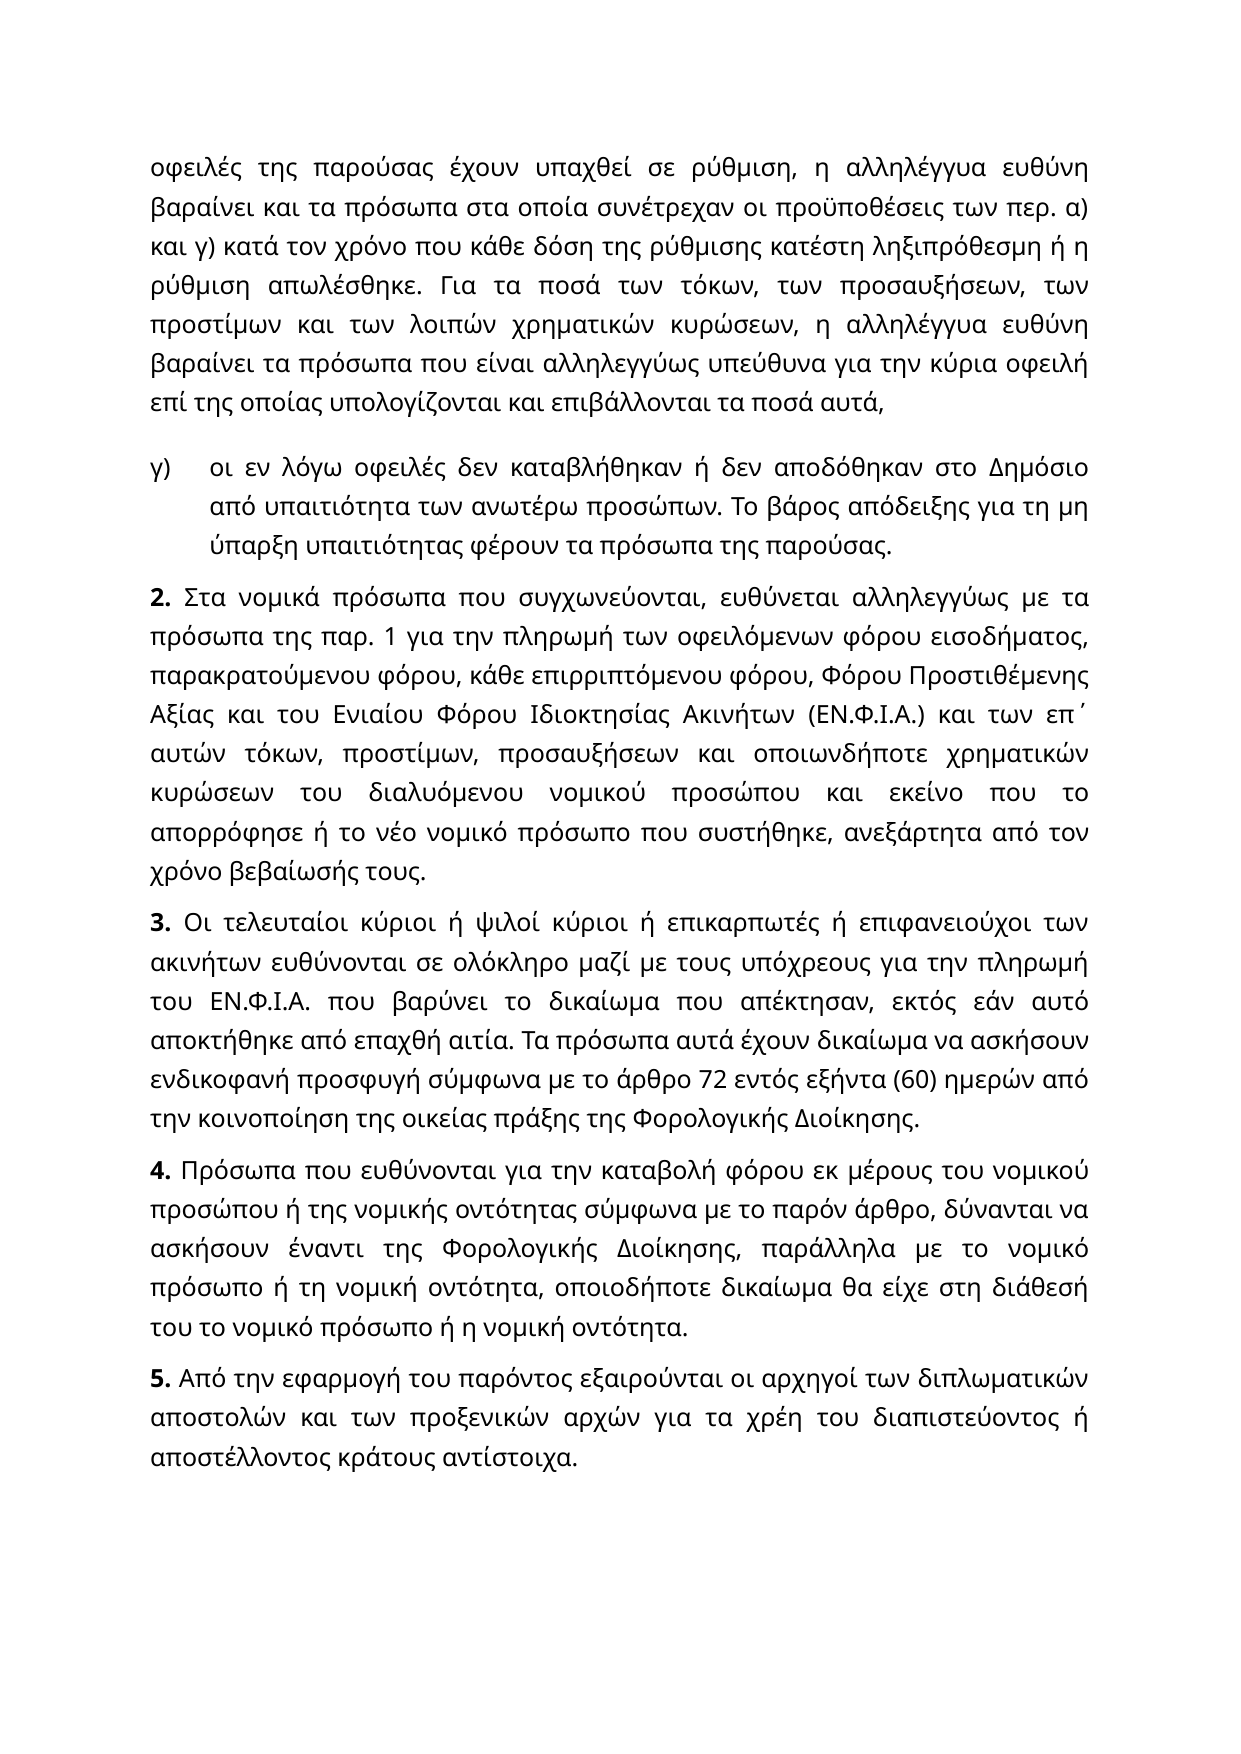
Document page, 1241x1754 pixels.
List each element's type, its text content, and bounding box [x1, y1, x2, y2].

list γ) οι εν λόγω οφειλές δεν καταβλήθηκαν ή δεν αποδόθηκαν στο Δημόσιο από υπαιτιότητα των ανωτέρω προσώπων. Το βάρος απόδειξης για τη μη ύπαρξη υπαιτιότητας φέρουν τα πρόσωπα της παρούσας. [150, 449, 1090, 562]
text 2. Στα νομικά πρόσωπα που συγχωνεύονται, ευθύνεται αλληλεγγύως με τα πρόσωπα της παρ. 1 για την πληρωμή των οφειλόμενων φόρου εισοδήματος, παρακρατούμενου φόρου, κάθε επιρριπτόμενου φόρου, Φόρου Προστιθέμενης Αξίας και του Ενιαίου Φόρου Ιδιοκτησίας Ακινήτων (ΕΝ.Φ.Ι.Α.) και των επ΄ αυτών τόκων, προστίμων, προσαυξήσεων και οποιωνδήποτε χρηματικών κυρώσεων του διαλυόμενου νομικού προσώπου και εκείνο που το απορρόφησε ή το νέο νομικό πρόσωπο που συστήθηκε, ανεξάρτητα από τον χρόνο βεβαίωσής τους. [150, 579, 1090, 887]
text 4. Πρόσωπα που ευθύνονται για την καταβολή φόρου εκ μέρους του νομικού προσώπου ή της νομικής οντότητας σύμφωνα με το παρόν άρθρο, δύνανται να ασκήσουν έναντι της Φορολογικής Διοίκησης, παράλληλα με το νομικό πρόσωπο ή τη νομική οντότητα, οποιοδήποτε δικαίωμα θα είχε στη διάθεσή του το νομικό πρόσωπο ή η νομική οντότητα. [150, 1152, 1090, 1343]
text 5. Από την εφαρμογή του παρόντος εξαιρούνται οι αρχηγοί των διπλωματικών αποστολών και των προξενικών αρχών για τα χρέη του διαπιστεύοντος ή αποστέλλοντος κράτους αντίστοιχα. [150, 1361, 1090, 1473]
text οφειλές της παρούσας έχουν υπαχθεί σε ρύθμιση, η αλληλέγγυα ευθύνη βαραίνει και τα πρόσωπα στα οποία συνέτρεχαν οι προϋποθέσεις των περ. α) και γ) κατά τον χρόνο που κάθε δόση της ρύθμισης κατέστη ληξιπρόθεσμη ή η ρύθμιση απωλέσθηκε. Για τα ποσά των τόκων, των προσαυξήσεων, των προστίμων και των λοιπών χρηματικών κυρώσεων, η αλληλέγγυα ευθύνη βαραίνει τα πρόσωπα που είναι αλληλεγγύως υπεύθυνα για την κύρια οφειλή επί της οποίας υπολογίζονται και επιβάλλονται τα ποσά αυτά, [150, 150, 1090, 419]
text 3. Οι τελευταίοι κύριοι ή ψιλοί κύριοι ή επικαρπωτές ή επιφανειούχοι των ακινήτων ευθύνονται σε ολόκληρο μαζί με τους υπόχρεους για την πληρωμή του ΕΝ.Φ.Ι.Α. που βαρύνει το δικαίωμα που απέκτησαν, εκτός εάν αυτό αποκτήθηκε από επαχθή αιτία. Τα πρόσωπα αυτά έχουν δικαίωμα να ασκήσουν ενδικοφανή προσφυγή σύμφωνα με το άρθρο 72 εντός εξήντα (60) ημερών από την κοινοποίηση της οικείας πράξης της Φορολογικής Διοίκησης. [150, 905, 1090, 1135]
